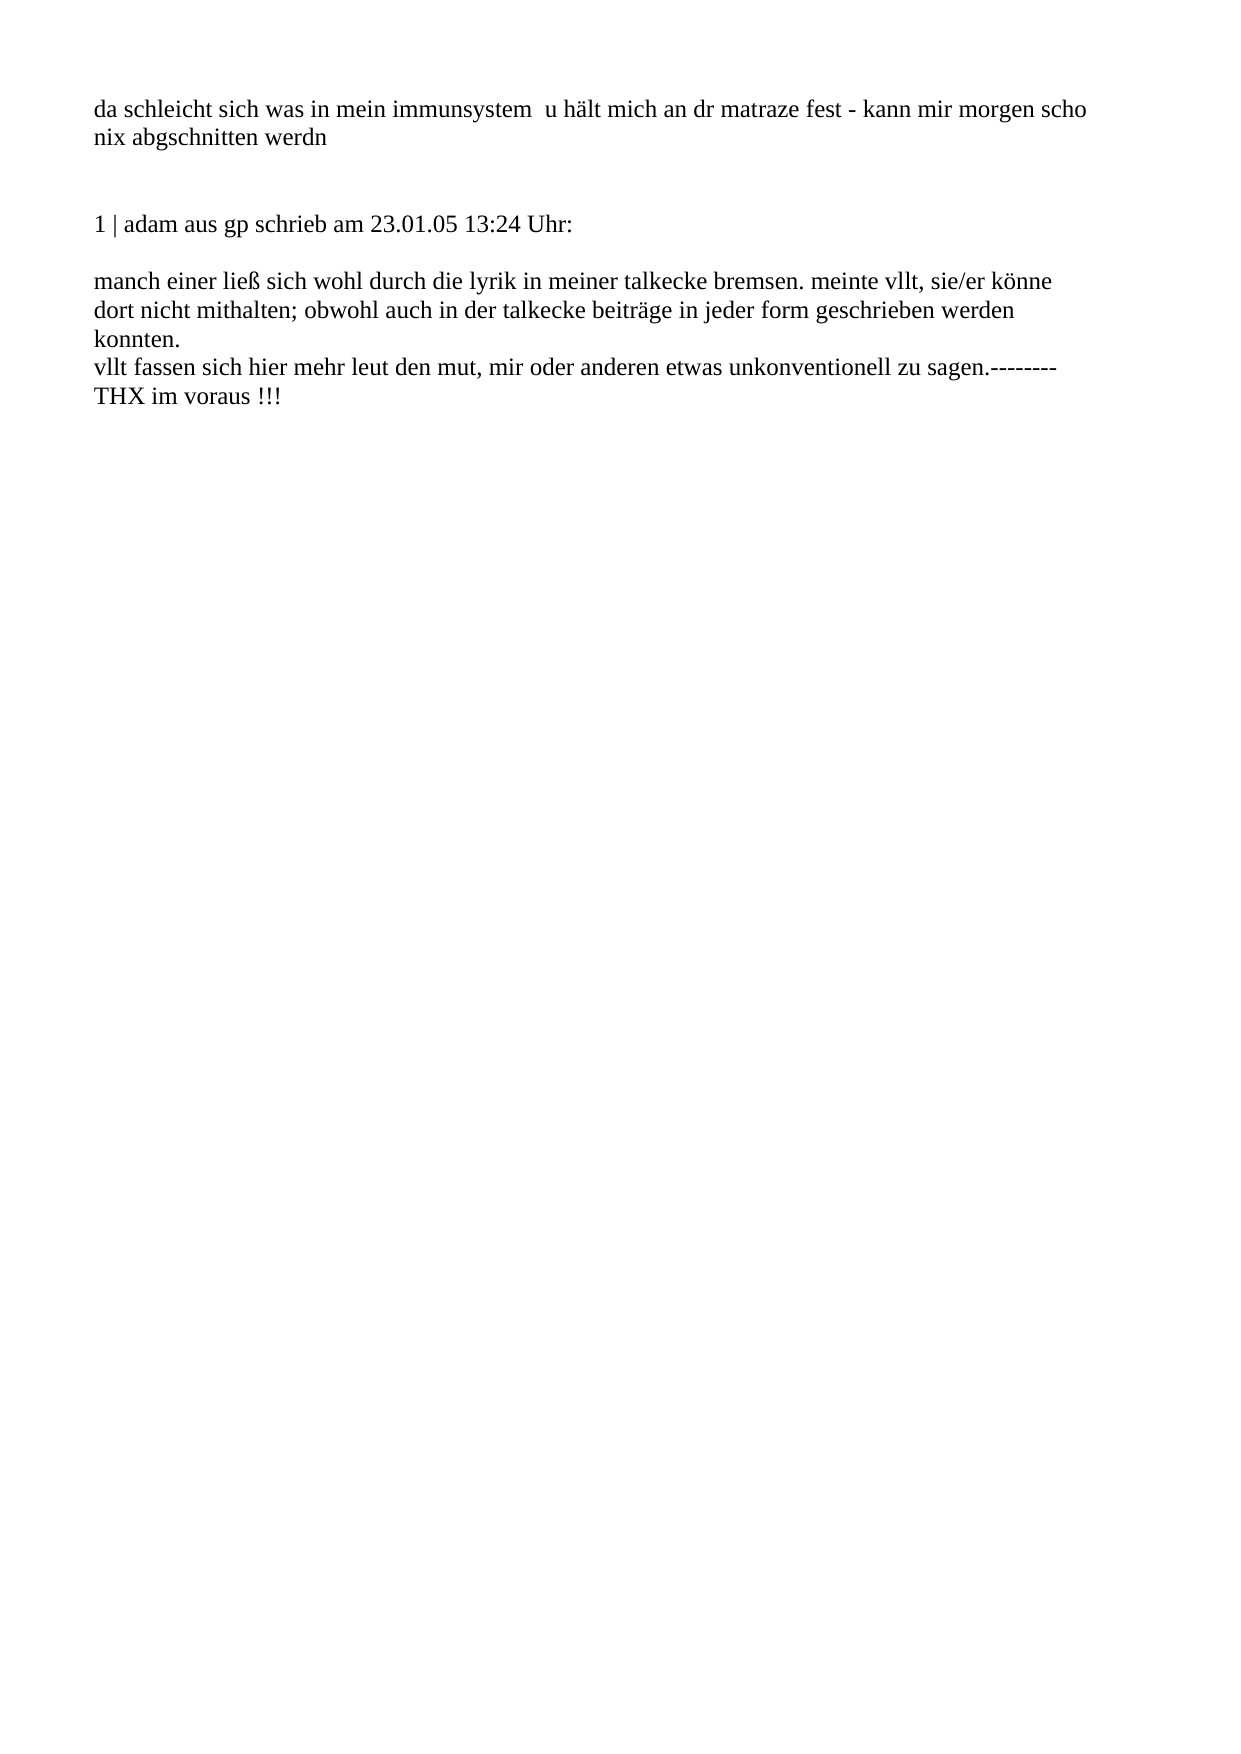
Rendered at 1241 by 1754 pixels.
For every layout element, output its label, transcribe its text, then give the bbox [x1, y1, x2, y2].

text 1 | adam aus gp schrieb am 23.01.05 13:24 Uhr: [94, 209, 1092, 237]
text vllt fassen sich hier mehr leut den mut, mir oder anderen etwas unkonventionell zu sagen.--------THX im voraus !!! [94, 352, 1092, 410]
text da schleicht sich was in mein immunsystem u hält mich an dr matraze fest - kann mir morgen scho nix abgschnitten werdn [94, 94, 1092, 151]
text manch einer ließ sich wohl durch die lyrik in meiner talkecke bremsen. meinte vllt, sie/er könne dort nicht mithalten; obwohl auch in der talkecke beiträge in jeder form geschrieben werden konnten. [94, 266, 1092, 352]
